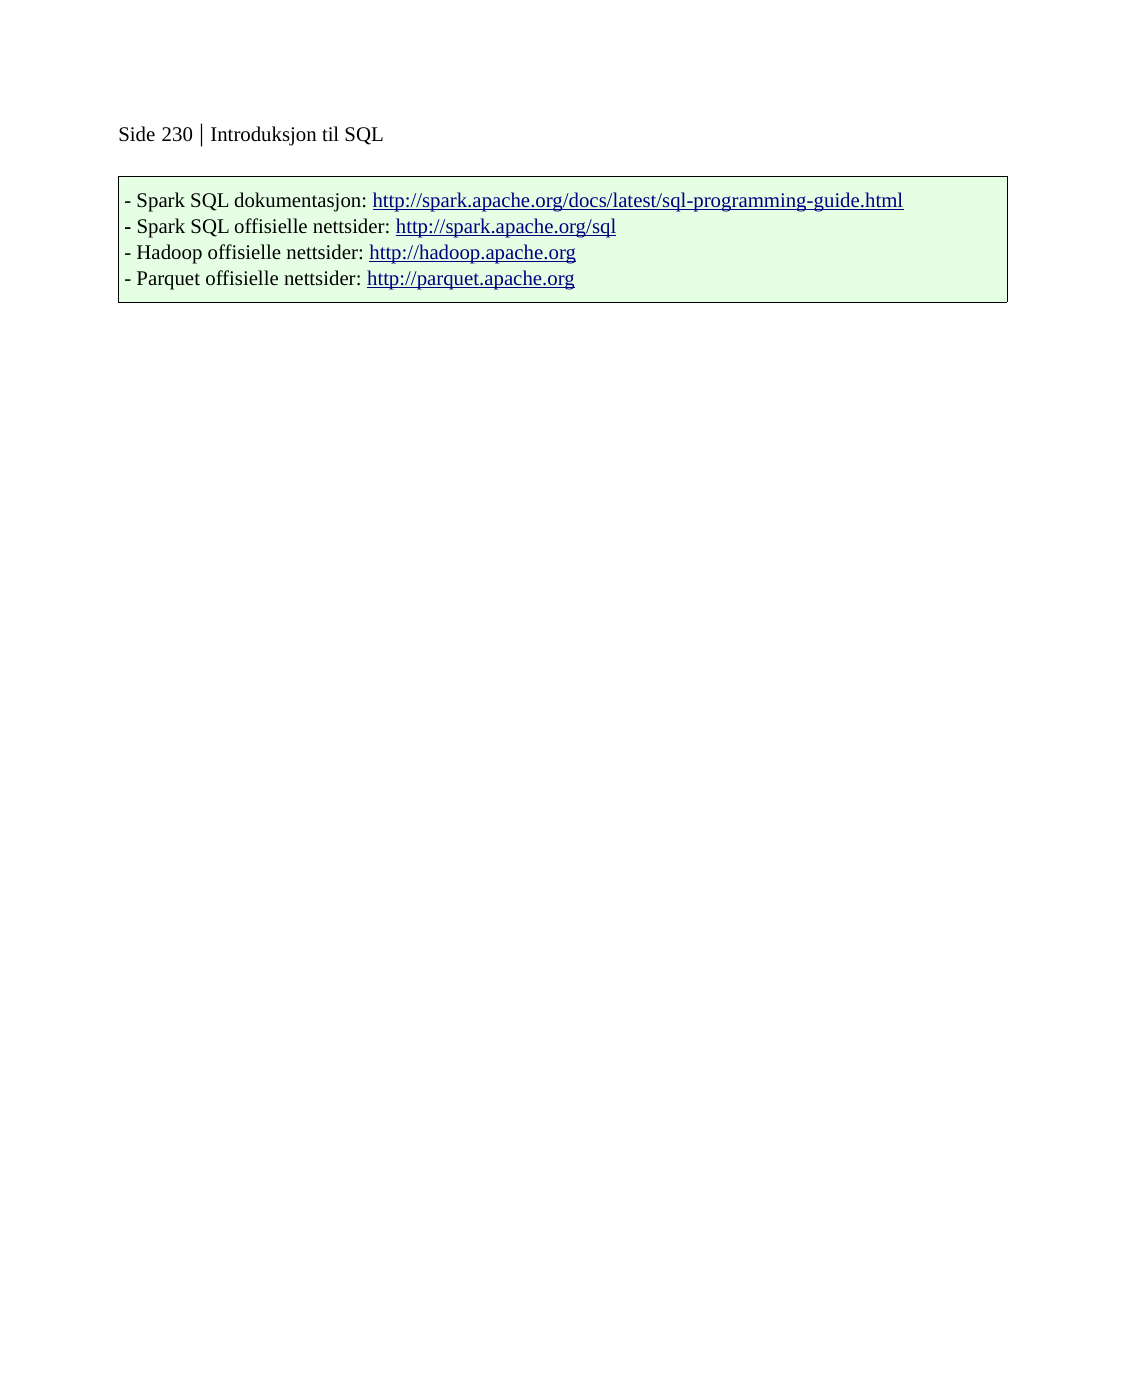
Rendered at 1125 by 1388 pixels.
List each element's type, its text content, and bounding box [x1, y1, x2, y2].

text - Spark SQL dokumentasjon: http://spark.apache.org/docs/latest/sql-programming-guide.html - Spark SQL offisielle nettsider: http://spark.apache.org/sql - Hadoop offisielle nettsider: http://hadoop.apache.org - Parquet offisielle nettsider: http://parquet.apache.org [119, 177, 1007, 302]
